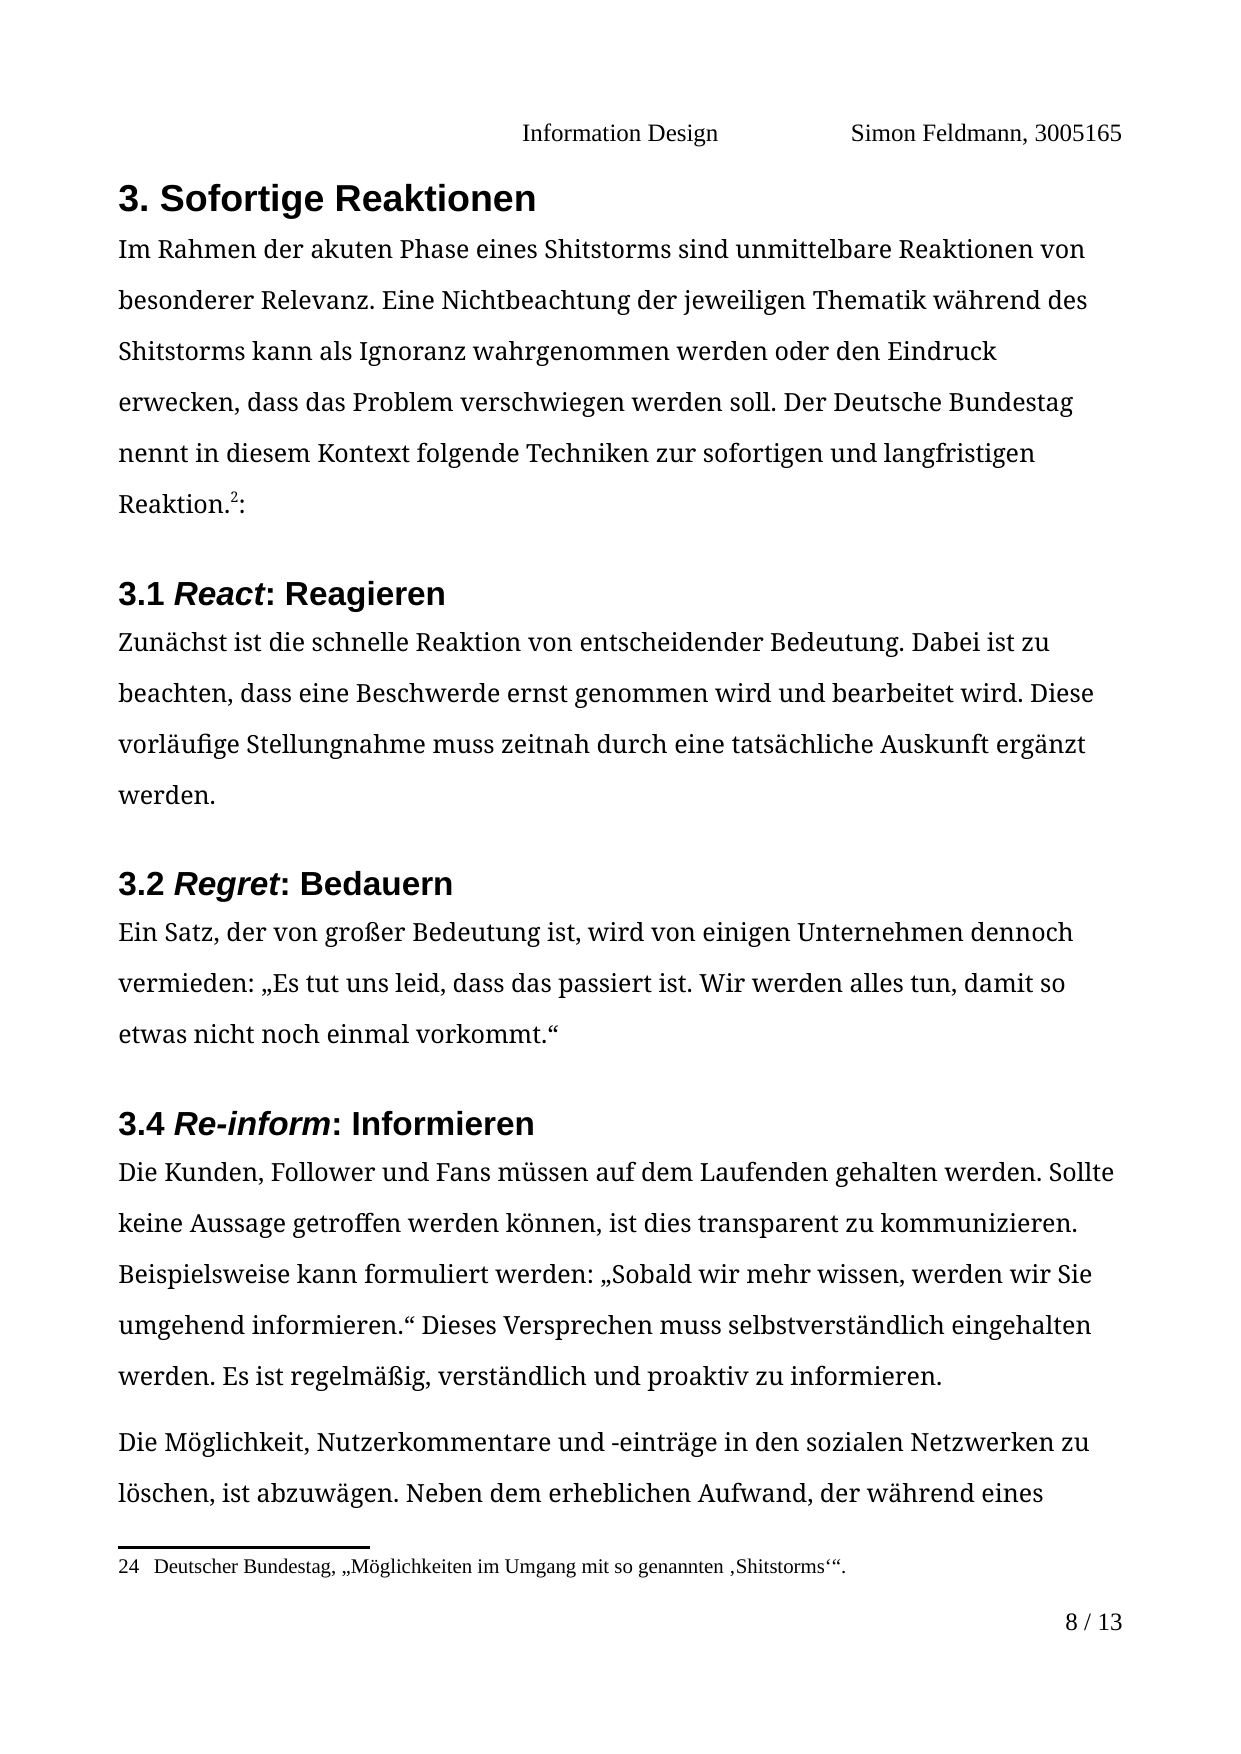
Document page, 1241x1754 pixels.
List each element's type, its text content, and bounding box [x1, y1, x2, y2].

text Deutscher Bundestag, „Möglichkeiten im Umgang mit so genannten ‚Shitstorms‘“. [118, 1553, 1122, 1578]
text Zunächst ist die schnelle Reaktion von entscheidender Bedeutung. Dabei ist zu beachten, dass eine Beschwerde ernst genommen wird und bearbeitet wird. Diese vorläufige Stellungnahme muss zeitnah durch eine tatsächliche Auskunft ergänzt werden. [118, 624, 1122, 812]
text Im Rahmen der akuten Phase eines Shitstorms sind unmittelbare Reaktionen von besonderer Relevanz. Eine Nichtbeachtung der jeweiligen Thematik während des Shitstorms kann als Ignoranz wahrgenommen werden oder den Eindruck erwecken, dass das Problem verschwiegen werden soll. Der Deutsche Bundestag nennt in diesem Kontext folgende Techniken zur sofortigen und langfristigen Reaktion.: [118, 232, 1122, 521]
text Die Kunden, Follower und Fans müssen auf dem Laufenden gehalten werden. Sollte keine Aussage getroffen werden können, ist dies transparent zu kommunizieren. Beispielsweise kann formuliert werden: „Sobald wir mehr wissen, werden wir Sie umgehend informieren.“ Dieses Versprechen muss selbstverständlich eingehalten werden. Es ist regelmäßig, verständlich und proaktiv zu informieren. [118, 1154, 1122, 1393]
text Ein Satz, der von großer Bedeutung ist, wird von einigen Unternehmen dennoch vermieden: „Es tut uns leid, dass das passiert ist. Wir werden alles tun, damit so etwas nicht noch einmal vorkommt.“ [118, 915, 1122, 1051]
text Die Möglichkeit, Nutzerkommentare und -einträge in den sozialen Netzwerken zu löschen, ist abzuwägen. Neben dem erheblichen Aufwand, der während eines [118, 1424, 1122, 1509]
subtitle 3.4 Re-inform: Informieren [118, 1104, 1122, 1142]
subtitle 3. Sofortige Reaktionen [118, 176, 1122, 219]
subtitle 3.2 Regret: Bedauern [118, 864, 1122, 903]
subtitle 3.1 React: Reagieren [118, 574, 1122, 612]
